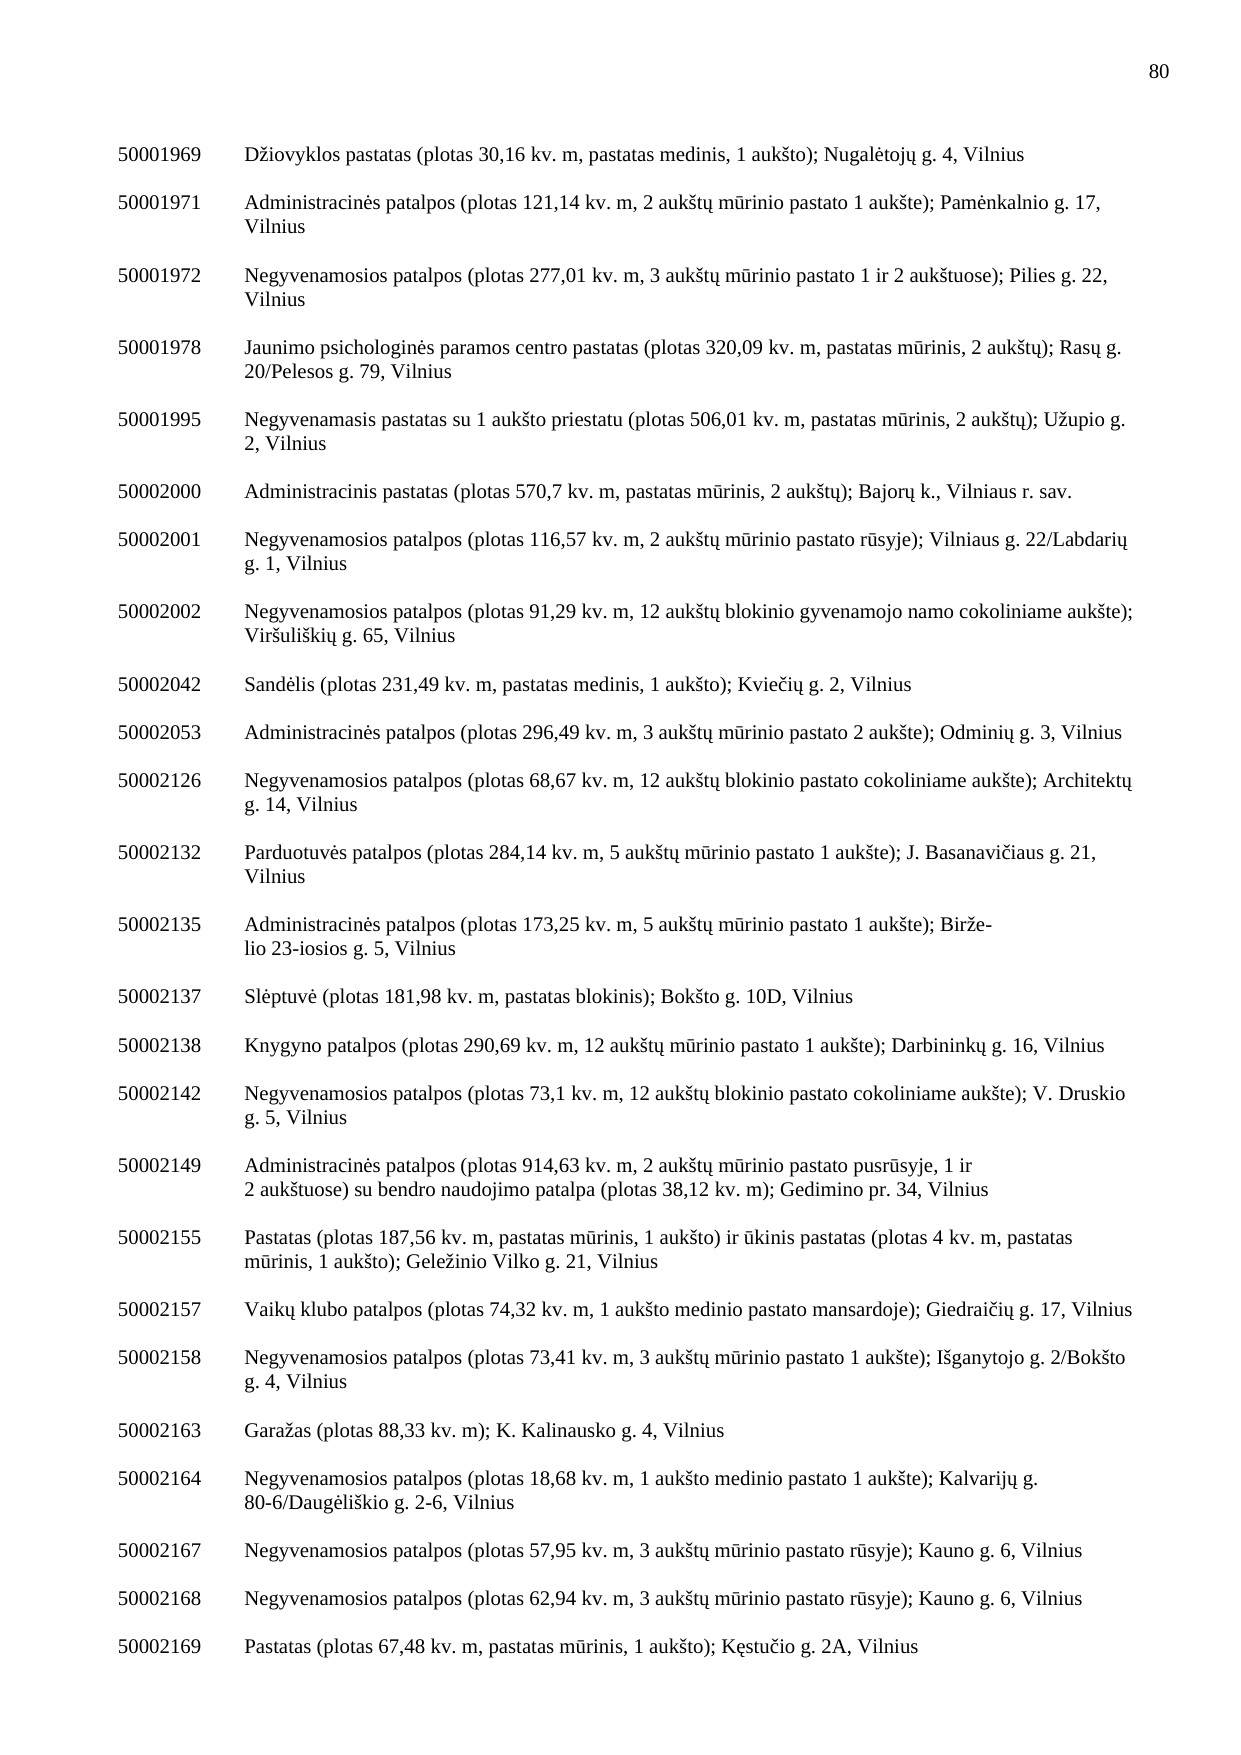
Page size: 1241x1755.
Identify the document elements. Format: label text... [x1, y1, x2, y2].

table_cell [1198, 1033, 1207, 1057]
table_cell [1193, 335, 1198, 383]
table_cell [1198, 335, 1207, 383]
table_cell [1207, 888, 1240, 912]
table_cell [1207, 1153, 1240, 1201]
table_cell 50002168 [101, 1586, 233, 1610]
table_cell [101, 1321, 1198, 1345]
table_cell 50001995 [101, 407, 233, 455]
table_cell [101, 1129, 1198, 1153]
table_cell [1193, 720, 1198, 744]
table_cell [1148, 142, 1163, 166]
table_cell [1148, 599, 1163, 647]
table_cell 50002142 [101, 1081, 233, 1129]
table_cell [1207, 648, 1240, 672]
table_cell [101, 455, 1198, 479]
table_cell [101, 960, 1198, 984]
table_cell Knygyno patalpos (plotas 290,69 kv. m, 12 aukštų mūrinio pastato 1 aukšte); Darbininkų g. 16, Vilnius [233, 1033, 1148, 1057]
table_cell [1163, 599, 1178, 647]
table_cell Vaikų klubo patalpos (plotas 74,32 kv. m, 1 aukšto medinio pastato mansardoje); Giedraičių g. 17, Vilnius [233, 1297, 1148, 1321]
table_cell [1198, 190, 1207, 238]
table_cell [1198, 1466, 1207, 1514]
table_cell [1207, 1129, 1240, 1153]
table_cell [1193, 479, 1198, 503]
table_cell [1207, 1610, 1240, 1634]
table_cell Administracinės patalpos (plotas 121,14 kv. m, 2 aukštų mūrinio pastato 1 aukšte); Pamėnkalnio g. 17, Vilnius [233, 190, 1178, 238]
table_cell [1148, 1225, 1163, 1273]
table_cell [1163, 720, 1178, 744]
table_cell [1193, 1081, 1198, 1129]
table_cell [1198, 239, 1207, 262]
table_cell [101, 503, 1198, 527]
table_cell [1198, 1225, 1207, 1273]
table_cell Jaunimo psichologinės paramos centro pastatas (plotas 320,09 kv. m, pastatas mūrinis, 2 aukštų); Rasų g. 20/Pelesos g. 79, Vilnius [233, 335, 1148, 383]
table_cell Garažas (plotas 88,33 kv. m); K. Kalinausko g. 4, Vilnius [233, 1418, 1148, 1442]
table_cell [1163, 407, 1178, 455]
table_cell [1148, 1297, 1163, 1321]
table_cell [1207, 1394, 1240, 1417]
table_cell 50002132 [101, 840, 233, 888]
table_cell [1207, 142, 1240, 166]
table_cell [1178, 1297, 1192, 1321]
table_cell [1207, 1562, 1240, 1586]
table_cell [1198, 311, 1207, 335]
table_cell [1148, 672, 1163, 696]
table_cell [1198, 888, 1207, 912]
table_cell [1207, 1634, 1240, 1658]
table_cell [1178, 479, 1192, 503]
table_cell [101, 1610, 1198, 1634]
table_cell [1163, 1033, 1178, 1057]
table_cell [1193, 984, 1198, 1008]
table_cell [1207, 1538, 1240, 1562]
table_cell [1163, 1466, 1178, 1514]
table_cell [101, 1442, 1198, 1466]
table_cell [1198, 1057, 1207, 1081]
table_cell Administracinės patalpos (plotas 914,63 kv. m, 2 aukštų mūrinio pastato pusrūsyje, 1 ir 2 aukštuose) su bendro naudojimo patalpa (plotas 38,12 kv. m); Gedimino pr. 34, Vilnius [233, 1153, 1148, 1201]
table_cell [1148, 263, 1163, 311]
table_cell [1207, 575, 1240, 599]
table_cell [1207, 912, 1240, 960]
table_cell [1178, 1466, 1192, 1514]
table_cell [1193, 1225, 1198, 1273]
table_cell [101, 744, 1198, 768]
table_cell [1178, 1634, 1192, 1658]
table_cell [1193, 1538, 1198, 1562]
table_cell [1193, 1345, 1198, 1393]
table_cell [1207, 840, 1240, 888]
table_cell [1207, 455, 1240, 479]
table_cell [1198, 1297, 1207, 1321]
table_cell 50002157 [101, 1297, 233, 1321]
table_cell [1163, 672, 1178, 696]
table_cell [1198, 479, 1207, 503]
table_cell Slėptuvė (plotas 181,98 kv. m, pastatas blokinis); Bokšto g. 10D, Vilnius [233, 984, 1148, 1008]
table_cell [101, 888, 1198, 912]
table_cell [1207, 744, 1240, 768]
table_cell [1198, 527, 1207, 575]
table_cell 50002167 [101, 1538, 233, 1562]
table_cell 50002001 [101, 527, 233, 575]
table_cell [101, 1273, 1198, 1297]
table_cell [1198, 1081, 1207, 1129]
table_cell [1148, 527, 1163, 575]
table_cell Pastatas (plotas 67,48 kv. m, pastatas mūrinis, 1 aukšto); Kęstučio g. 2A, Vilnius [233, 1634, 1148, 1658]
table_cell [1198, 118, 1207, 142]
table_cell [1178, 1418, 1192, 1442]
table_cell [1198, 1009, 1207, 1032]
table_cell [1163, 527, 1178, 575]
table_cell [101, 648, 1198, 672]
table_cell [1198, 575, 1207, 599]
table_cell [1207, 527, 1240, 575]
table_cell 50002169 [101, 1634, 233, 1658]
table_cell [1198, 1658, 1207, 1682]
table_cell [1198, 166, 1207, 190]
table_cell Negyvenamosios patalpos (plotas 73,41 kv. m, 3 aukštų mūrinio pastato 1 aukšte); Išganytojo g. 2/Bokšto g. 4, Vilnius [233, 1345, 1148, 1393]
table_cell [1207, 311, 1240, 335]
table_cell [1207, 503, 1240, 527]
table_cell [1163, 840, 1178, 888]
table_cell 50001972 [101, 263, 233, 311]
table_cell [101, 1009, 1198, 1032]
table_cell [1198, 672, 1207, 696]
table_cell [1178, 335, 1192, 383]
table_cell [1148, 1153, 1163, 1201]
table_cell [101, 118, 1198, 142]
table_cell [1178, 1538, 1192, 1562]
table_cell [1198, 1345, 1207, 1393]
table_cell [1148, 407, 1163, 455]
table_cell [1193, 599, 1198, 647]
table_cell [1178, 1225, 1192, 1273]
table_cell [1163, 1297, 1178, 1321]
table_cell [1178, 720, 1192, 744]
table_cell [1207, 263, 1240, 311]
table_cell [1178, 599, 1192, 647]
table_cell [1193, 1466, 1198, 1514]
table_cell Negyvenamosios patalpos (plotas 116,57 kv. m, 2 aukštų mūrinio pastato rūsyje); Vilniaus g. 22/Labdarių g. 1, Vilnius [233, 527, 1148, 575]
table_cell [1207, 984, 1240, 1008]
table_cell [1178, 912, 1192, 960]
table_cell [1207, 768, 1240, 816]
table_cell [1207, 1297, 1240, 1321]
table_cell [1207, 1201, 1240, 1225]
table_cell [1163, 142, 1178, 166]
table_cell [1178, 142, 1192, 166]
table_cell 50002138 [101, 1033, 233, 1057]
table_cell Pastatas (plotas 187,56 kv. m, pastatas mūrinis, 1 aukšto) ir ūkinis pastatas (plotas 4 kv. m, pastatas mūrinis, 1 aukšto); Geležinio Vilko g. 21, Vilnius [233, 1225, 1148, 1273]
table_cell [101, 816, 1198, 840]
table_cell [1178, 1081, 1192, 1129]
table_cell [1198, 816, 1207, 840]
table_cell [1207, 696, 1240, 720]
table_cell [1198, 407, 1207, 455]
table_cell [1193, 1297, 1198, 1321]
table_cell [1207, 599, 1240, 647]
table_cell [1163, 984, 1178, 1008]
table_cell [1148, 720, 1163, 744]
table_cell Administracinės patalpos (plotas 296,49 kv. m, 3 aukštų mūrinio pastato 2 aukšte); Odminių g. 3, Vilnius [233, 720, 1148, 744]
table_cell [1163, 1345, 1178, 1393]
table_cell [1207, 672, 1240, 696]
table_cell [1198, 503, 1207, 527]
table_cell 50002155 [101, 1225, 233, 1273]
table_cell [1178, 1033, 1192, 1057]
table_cell [1193, 142, 1198, 166]
table_cell [1163, 1418, 1178, 1442]
table_cell Administracinis pastatas (plotas 570,7 kv. m, pastatas mūrinis, 2 aukštų); Bajorų k., Vilniaus r. sav. [233, 479, 1178, 503]
table_cell [1207, 239, 1240, 262]
table_cell [101, 1514, 1198, 1538]
table_cell [1207, 720, 1240, 744]
table_cell [101, 1562, 1198, 1586]
table_cell [1163, 1634, 1178, 1658]
table_cell 50001978 [101, 335, 233, 383]
table_cell [1193, 190, 1198, 238]
table_cell [1178, 984, 1192, 1008]
table_cell [1163, 1081, 1178, 1129]
table_cell [1207, 335, 1240, 383]
table_cell [1198, 984, 1207, 1008]
table_cell [1207, 1514, 1240, 1538]
table_cell [1198, 1153, 1207, 1201]
table_cell [1193, 768, 1198, 816]
table_cell [1198, 383, 1207, 407]
table_cell [1178, 263, 1192, 311]
table_cell [1163, 335, 1178, 383]
table_cell [1178, 407, 1192, 455]
table_cell [101, 311, 1198, 335]
table_cell [1207, 1345, 1240, 1393]
table_cell [1198, 1321, 1207, 1345]
table_cell [101, 239, 1198, 262]
table_cell [1178, 1586, 1192, 1610]
table_cell [1207, 1009, 1240, 1032]
table_cell [1193, 1418, 1198, 1442]
table_cell 50002000 [101, 479, 233, 503]
table_cell [1198, 720, 1207, 744]
table_cell [1193, 1033, 1198, 1057]
table_cell [101, 166, 1198, 190]
table_cell [1198, 1562, 1207, 1586]
table_cell [1148, 335, 1163, 383]
table_cell [1198, 1418, 1207, 1442]
table_cell [101, 1201, 1198, 1225]
table_cell [1163, 263, 1178, 311]
table_cell 50002126 [101, 768, 233, 816]
table_cell 50002149 [101, 1153, 233, 1201]
table_cell [1198, 1442, 1207, 1466]
table_cell [1198, 1129, 1207, 1153]
table_cell [1207, 960, 1240, 984]
table_cell [1148, 1081, 1163, 1129]
table_cell [1148, 1466, 1163, 1514]
table_cell [1193, 1634, 1198, 1658]
table_cell Negyvenamosios patalpos (plotas 18,68 kv. m, 1 aukšto medinio pastato 1 aukšte); Kalvarijų g. 80-6/Daugėliškio g. 2-6, Vilnius [233, 1466, 1148, 1514]
table_cell [1207, 1418, 1240, 1442]
table_cell [1148, 1418, 1163, 1442]
table_cell [1198, 840, 1207, 888]
table_cell [1207, 1466, 1240, 1514]
table_cell [1207, 1273, 1240, 1297]
table_cell [1163, 1586, 1178, 1610]
table_cell Negyvenamasis pastatas su 1 aukšto priestatu (plotas 506,01 kv. m, pastatas mūrinis, 2 aukštų); Užupio g. 2, Vilnius [233, 407, 1148, 455]
table_cell Negyvenamosios patalpos (plotas 277,01 kv. m, 3 aukštų mūrinio pastato 1 ir 2 aukštuose); Pilies g. 22, Vilnius [233, 263, 1148, 311]
table_cell 50001969 [101, 142, 233, 166]
table_cell [1178, 768, 1192, 816]
table_cell [1198, 1586, 1207, 1610]
table_cell Administracinės patalpos (plotas 173,25 kv. m, 5 aukštų mūrinio pastato 1 aukšte); Birže- lio 23-iosios g. 5, Vilnius [233, 912, 1148, 960]
table_cell [1193, 1153, 1198, 1201]
table_cell [1207, 1081, 1240, 1129]
table_cell [1193, 672, 1198, 696]
table_cell Negyvenamosios patalpos (plotas 73,1 kv. m, 12 aukštų blokinio pastato cokoliniame aukšte); V. Druskio g. 5, Vilnius [233, 1081, 1148, 1129]
table_cell Negyvenamosios patalpos (plotas 62,94 kv. m, 3 aukštų mūrinio pastato rūsyje); Kauno g. 6, Vilnius [233, 1586, 1148, 1610]
table_cell [1198, 696, 1207, 720]
table_cell [1198, 648, 1207, 672]
table_cell [1198, 1634, 1207, 1658]
table_cell [1178, 1345, 1192, 1393]
table_cell Negyvenamosios patalpos (plotas 68,67 kv. m, 12 aukštų blokinio pastato cokoliniame aukšte); Architektų g. 14, Vilnius [233, 768, 1148, 816]
table_cell 50002002 [101, 599, 233, 647]
table_cell [1198, 263, 1207, 311]
table_cell [1198, 1394, 1207, 1417]
table_cell [1207, 1586, 1240, 1610]
table_cell [1178, 1153, 1192, 1201]
table_cell Džiovyklos pastatas (plotas 30,16 kv. m, pastatas medinis, 1 aukšto); Nugalėtojų g. 4, Vilnius [233, 142, 1148, 166]
table_cell 50001971 [101, 190, 233, 238]
table_cell [1207, 1321, 1240, 1345]
table_cell [101, 383, 1198, 407]
table_cell [1178, 840, 1192, 888]
table_cell 50002135 [101, 912, 233, 960]
table_cell [1198, 142, 1207, 166]
table_cell [1198, 1201, 1207, 1225]
table_cell 50002158 [101, 1345, 233, 1393]
table_cell [1148, 1634, 1163, 1658]
table_cell 50002137 [101, 984, 233, 1008]
table_cell [1198, 768, 1207, 816]
table_cell [1198, 744, 1207, 768]
table_cell [1207, 166, 1240, 190]
table_cell 50002042 [101, 672, 233, 696]
table_cell [1207, 1057, 1240, 1081]
table_cell [101, 1658, 1198, 1682]
table_cell [1193, 263, 1198, 311]
table_cell Sandėlis (plotas 231,49 kv. m, pastatas medinis, 1 aukšto); Kviečių g. 2, Vilnius [233, 672, 1148, 696]
table_cell [1163, 912, 1178, 960]
table_cell [1198, 1610, 1207, 1634]
table_cell [1193, 912, 1198, 960]
table_cell 50002053 [101, 720, 233, 744]
table_cell [1198, 455, 1207, 479]
table_cell [101, 1394, 1198, 1417]
table_cell 50002163 [101, 1418, 233, 1442]
table_cell [1148, 1538, 1163, 1562]
table_cell [1198, 1538, 1207, 1562]
table_cell [1198, 1514, 1207, 1538]
table_cell [1193, 840, 1198, 888]
table_cell [1193, 527, 1198, 575]
table_cell [1148, 1033, 1163, 1057]
table_cell [1193, 1586, 1198, 1610]
table_cell 50002164 [101, 1466, 233, 1514]
table_cell [1193, 407, 1198, 455]
table_cell [1207, 1658, 1240, 1682]
table_cell [101, 1057, 1198, 1081]
table_cell [1163, 1153, 1178, 1201]
table_cell Negyvenamosios patalpos (plotas 57,95 kv. m, 3 aukštų mūrinio pastato rūsyje); Kauno g. 6, Vilnius [233, 1538, 1148, 1562]
table_cell [1207, 1225, 1240, 1273]
table_cell [1148, 984, 1163, 1008]
table_cell [1178, 190, 1192, 238]
table_cell [1198, 960, 1207, 984]
table_cell [1148, 1345, 1163, 1393]
table_cell [1207, 1442, 1240, 1466]
table_cell [1207, 407, 1240, 455]
table_cell [101, 575, 1198, 599]
table_cell [1178, 527, 1192, 575]
table_cell [1207, 1033, 1240, 1057]
table_cell [1207, 479, 1240, 503]
table_cell Parduotuvės patalpos (plotas 284,14 kv. m, 5 aukštų mūrinio pastato 1 aukšte); J. Basanavičiaus g. 21, Vilnius [233, 840, 1163, 888]
table_cell [1163, 1538, 1178, 1562]
table_cell [1207, 190, 1240, 238]
table_cell [1163, 768, 1178, 816]
table_cell [1163, 1225, 1178, 1273]
table_cell [1207, 118, 1240, 142]
table_cell [1178, 672, 1192, 696]
table_cell [1148, 1586, 1163, 1610]
table_cell [1207, 816, 1240, 840]
table_cell [1207, 383, 1240, 407]
table_cell [101, 696, 1198, 720]
table_cell [1148, 768, 1163, 816]
table_cell [1198, 599, 1207, 647]
table_cell [1198, 912, 1207, 960]
table_cell [1148, 912, 1163, 960]
table_cell [1198, 1273, 1207, 1297]
table_cell Negyvenamosios patalpos (plotas 91,29 kv. m, 12 aukštų blokinio gyvenamojo namo cokoliniame aukšte); Viršuliškių g. 65, Vilnius [233, 599, 1148, 647]
